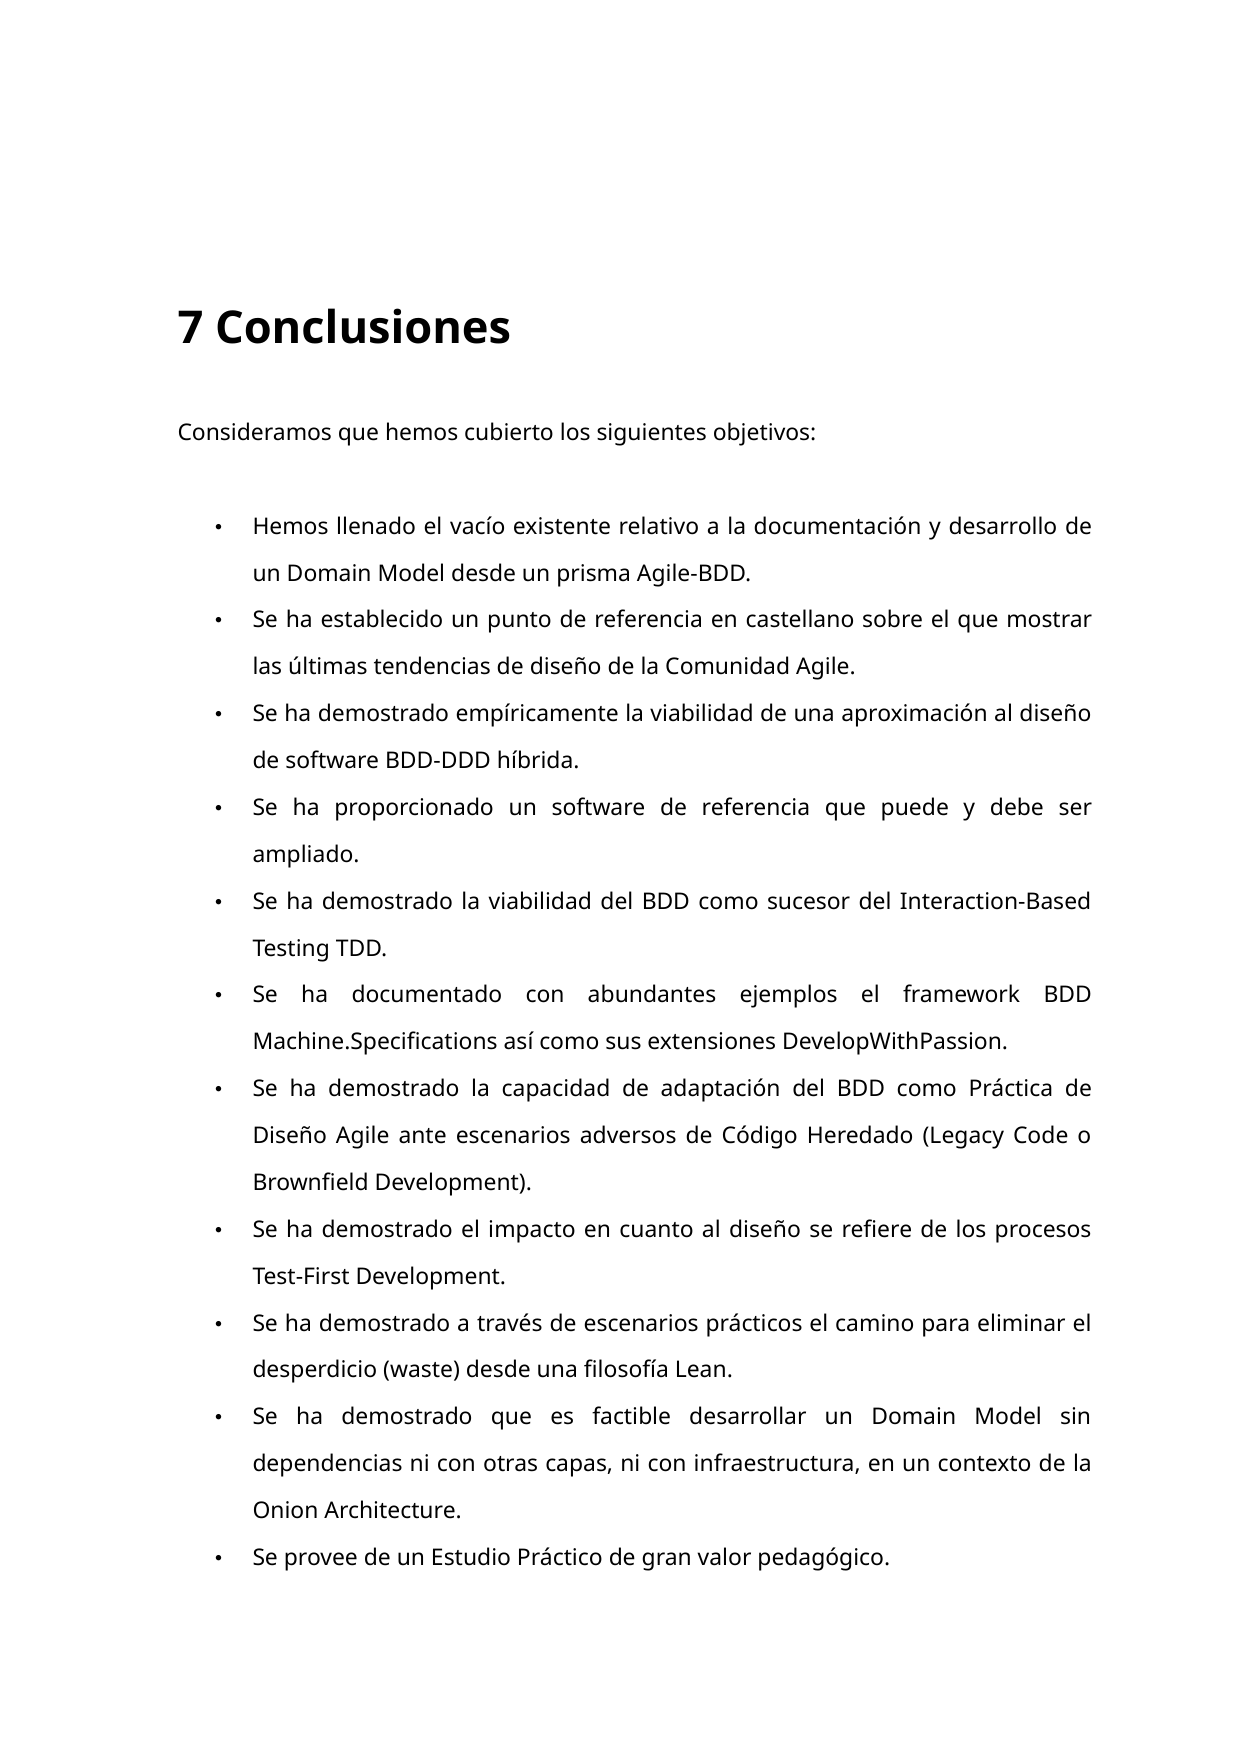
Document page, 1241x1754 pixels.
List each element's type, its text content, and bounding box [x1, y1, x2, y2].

list Se ha documentado con abundantes ejemplos el framework BDD Machine.Specifications así como sus extensiones DevelopWithPassion. [215, 978, 1093, 1057]
list Se ha proporcionado un software de referencia que puede y debe ser ampliado. [215, 791, 1093, 869]
list Se ha demostrado la capacidad de adaptación del BDD como Práctica de Diseño Agile ante escenarios adversos de Código Heredado (Legacy Code o Brownfield Development). [215, 1072, 1093, 1197]
list Se ha demostrado la viabilidad del BDD como sucesor del Interaction-Based Testing TDD. [215, 885, 1093, 963]
text Consideramos que hemos cubierto los siguientes objetivos: [177, 416, 1093, 447]
list Se ha establecido un punto de referencia en castellano sobre el que mostrar las últimas tendencias de diseño de la Comunidad Agile. [215, 603, 1093, 682]
subtitle Conclusiones [177, 295, 1093, 357]
list Se ha demostrado empíricamente la viabilidad de una aproximación al diseño de software BDD-DDD híbrida. [215, 697, 1093, 775]
list Se ha demostrado el impacto en cuanto al diseño se refiere de los procesos Test-First Development. [215, 1213, 1093, 1291]
list Hemos llenado el vacío existente relativo a la documentación y desarrollo de un Domain Model desde un prisma Agile-BDD. [215, 510, 1093, 588]
list Se ha demostrado que es factible desarrollar un Domain Model sin dependencias ni con otras capas, ni con infraestructura, en un contexto de la Onion Architecture. [215, 1400, 1093, 1525]
list Se provee de un Estudio Práctico de gran valor pedagógico. [215, 1541, 1093, 1572]
list Se ha demostrado a través de escenarios prácticos el camino para eliminar el desperdicio (waste) desde una filosofía Lean. [215, 1307, 1093, 1385]
